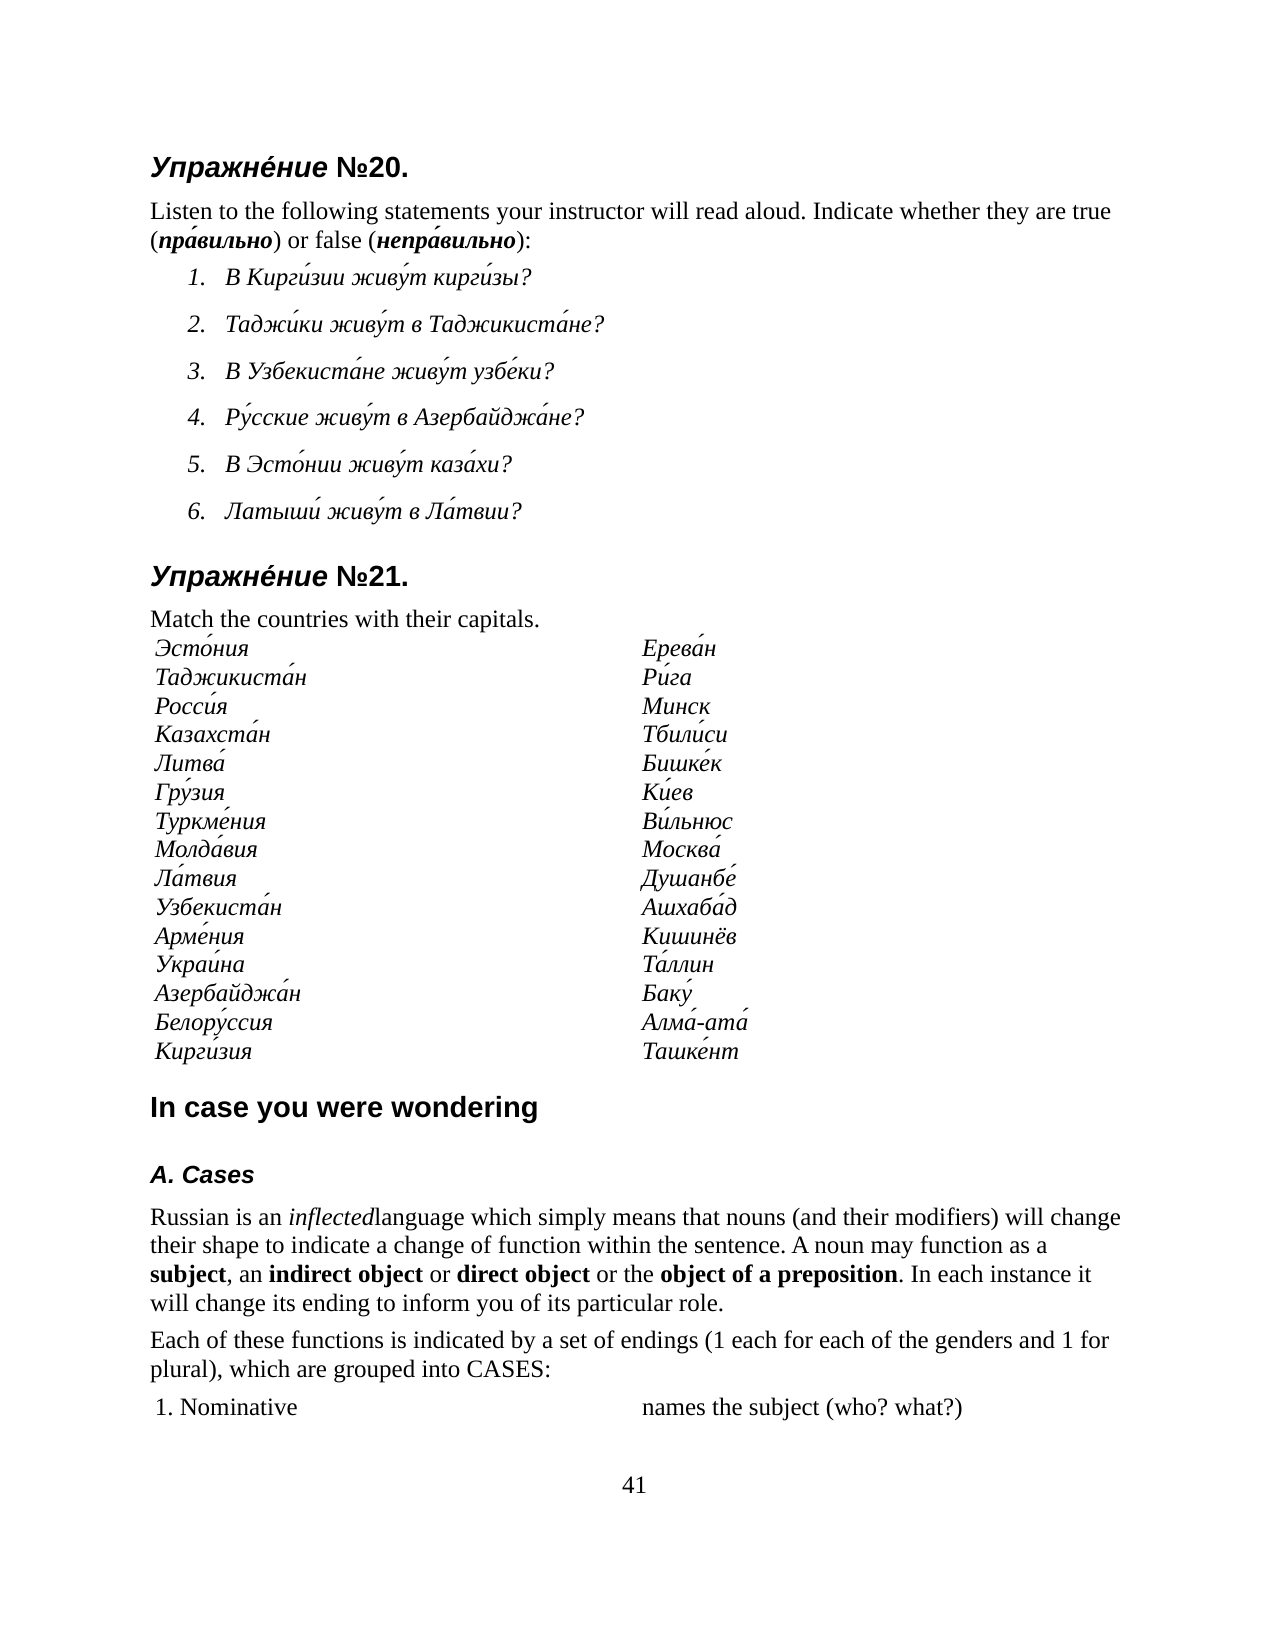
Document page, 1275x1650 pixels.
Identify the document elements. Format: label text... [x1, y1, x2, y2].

table_cell Молда́вия [150, 835, 637, 863]
table_header Ерева́н [638, 633, 1125, 662]
table_cell Тбили́си [638, 720, 1125, 748]
subtitle Упражне́ние №21. [150, 558, 1125, 592]
table_cell Минск [638, 691, 1125, 719]
table_cell Баку́ [638, 978, 1125, 1007]
list В Эсто́нии живу́т каза́хи? [187, 449, 1125, 478]
list Латыши́ живу́т в Ла́твии? [187, 496, 1125, 524]
text Match the countries with their capitals. [150, 604, 1125, 633]
table_header Эсто́ния [150, 633, 637, 662]
table_cell Гру́зия [150, 777, 637, 806]
table_cell Та́ллин [638, 950, 1125, 978]
table_cell Туркме́ния [150, 806, 637, 834]
table_cell Ви́льнюс [638, 806, 1125, 834]
table_cell Узбекиста́н [150, 892, 637, 921]
list Таджи́ки живу́т в Таджикиста́не? [187, 309, 1125, 338]
table_cell Арме́ния [150, 921, 637, 949]
table_header 1. Nominative [150, 1392, 637, 1421]
table_cell Казахста́н [150, 720, 637, 748]
table_cell Белору́ссия [150, 1007, 637, 1036]
table_cell Душанбе́ [638, 863, 1125, 892]
table_cell Бишке́к [638, 748, 1125, 777]
text Russian is an inflectedlanguage which simply means that nouns (and their modifiers) will change their shape to indicate a change of function within the sentence. A noun may function as a subject, an indirect object or direct object or the object of a preposition. In each instance it will change its ending to inform you of its particular role. [150, 1202, 1125, 1317]
table_cell Ташке́нт [638, 1036, 1125, 1064]
list В Кирги́зии живу́т кирги́зы? [187, 262, 1125, 291]
subtitle In case you were wondering [150, 1089, 1125, 1123]
subtitle A. Cases [150, 1161, 1125, 1189]
table_cell Ла́твия [150, 863, 637, 892]
table_cell Таджикиста́н [150, 662, 637, 691]
table_cell Росси́я [150, 691, 637, 719]
list Ру́сские живу́т в Азербайджа́не? [187, 402, 1125, 431]
table_cell Ки́ев [638, 777, 1125, 806]
text Each of these functions is indicated by a set of endings (1 each for each of the genders and 1 for plural), which are grouped into CASES: [150, 1326, 1125, 1383]
table_cell Москва́ [638, 835, 1125, 863]
table_cell Литва́ [150, 748, 637, 777]
table_cell Азербайджа́н [150, 978, 637, 1007]
table_cell Ашхаба́д [638, 892, 1125, 921]
list В Узбекиста́не живу́т узбе́ки? [187, 356, 1125, 384]
table_cell Ри́га [638, 662, 1125, 691]
table_cell Украи́на [150, 950, 637, 978]
table_cell Кишинёв [638, 921, 1125, 949]
table_cell Алма́-ата́ [638, 1007, 1125, 1036]
table_header names the subject (who? what?) [638, 1392, 1125, 1421]
subtitle Упражне́ние №20. [150, 150, 1125, 183]
table_cell Кирги́зия [150, 1036, 637, 1064]
text Listen to the following statements your instructor will read aloud. Indicate whether they are true (пра́вильно) or false (непра́вильно): [150, 196, 1125, 253]
